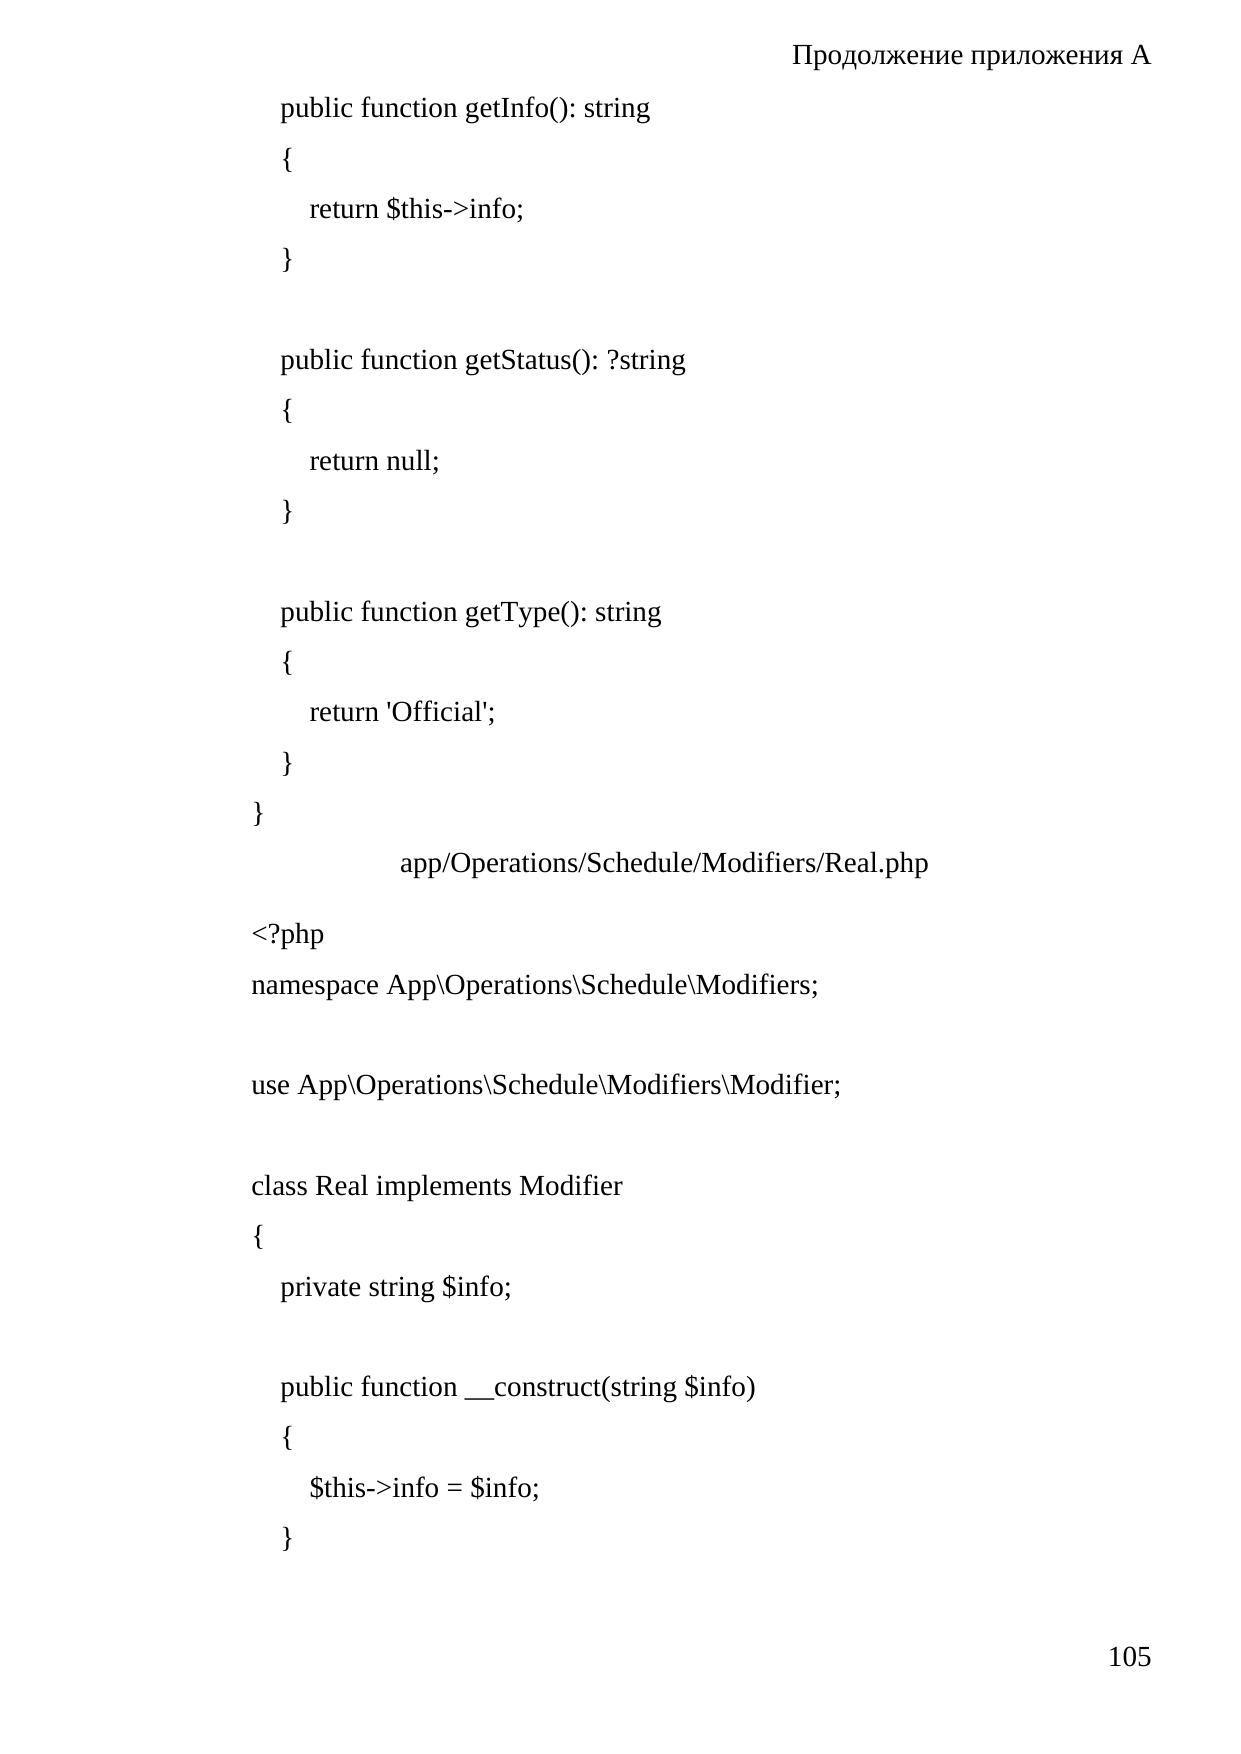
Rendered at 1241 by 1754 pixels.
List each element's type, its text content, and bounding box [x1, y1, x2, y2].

text public function getStatus(): ?string [177, 342, 1152, 376]
text } [177, 493, 1152, 527]
text return null; [177, 443, 1152, 476]
text namespace App\Operations\Schedule\Modifiers; [177, 967, 1152, 1000]
text } [177, 1520, 1152, 1554]
text return 'Official'; [177, 694, 1152, 728]
text use App\Operations\Schedule\Modifiers\Modifier; [177, 1067, 1152, 1101]
text } [177, 795, 1152, 828]
text <?php [177, 916, 1152, 950]
text return $this->info; [177, 191, 1152, 225]
text public function getInfo(): string [177, 91, 1152, 124]
text } [177, 745, 1152, 778]
text { [177, 141, 1152, 174]
text class Real implements Modifier [177, 1168, 1152, 1202]
text { [177, 392, 1152, 426]
text { [177, 644, 1152, 678]
text } [177, 242, 1152, 275]
text public function getType(): string [177, 594, 1152, 627]
text private string $info; [177, 1269, 1152, 1302]
text public function __construct(string $info) [177, 1369, 1152, 1403]
subtitle app/Operations/Schedule/Modifiers/Real.php [177, 845, 1152, 879]
text { [177, 1218, 1152, 1252]
text $this->info = $info; [177, 1470, 1152, 1503]
text { [177, 1419, 1152, 1453]
